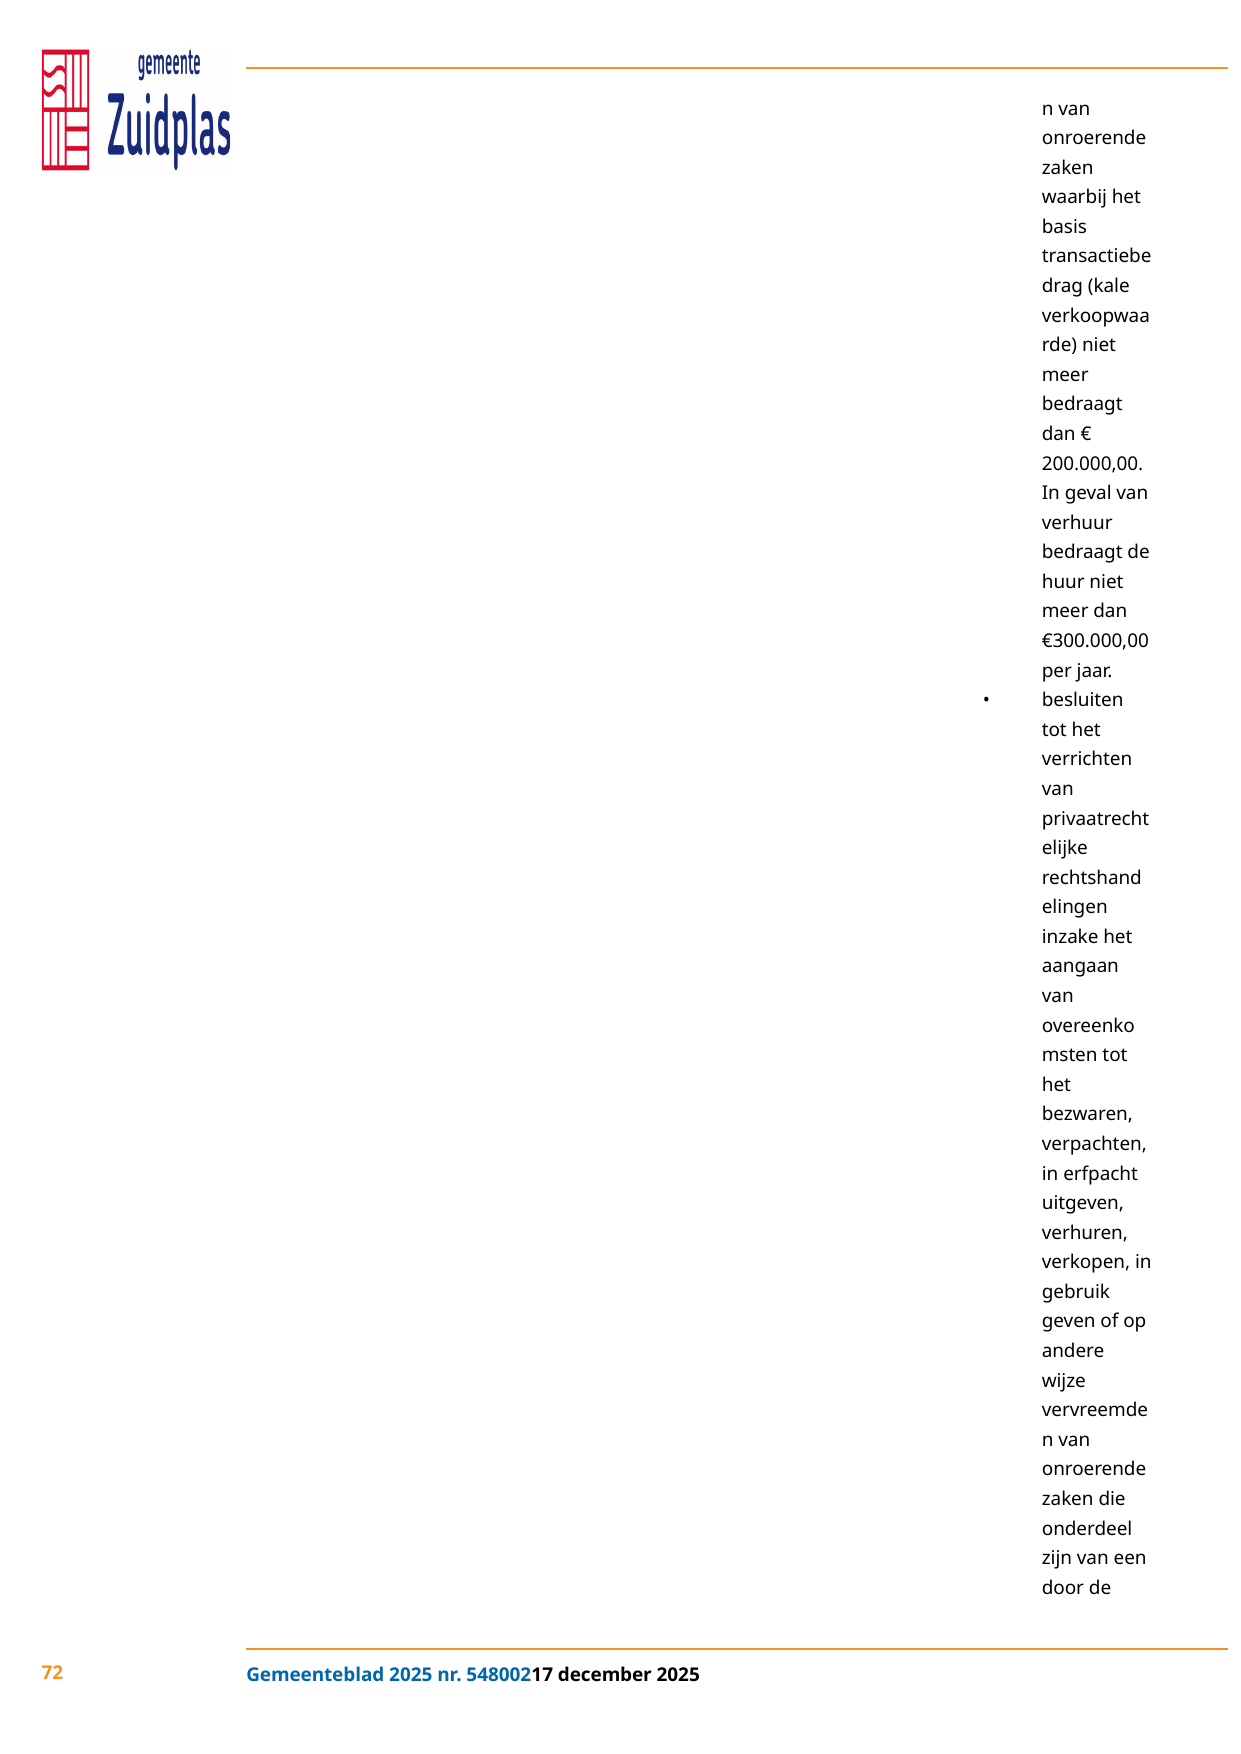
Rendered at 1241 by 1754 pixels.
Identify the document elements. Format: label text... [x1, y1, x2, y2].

table_cell [476, 95, 645, 1600]
table_cell [814, 95, 983, 1600]
table_cell n van onroerende zaken waarbij het basis transactiebedrag (kale verkoopwaarde) niet meer bedraagt dan € 200.000,00. In geval van verhuur bedraagt de huur niet meer dan €300.000,00 per jaar. besluiten tot het verrichten van privaatrechtelijke rechtshandelingen inzake het aangaan van overeenkomsten tot het bezwaren, verpachten, in erfpacht uitgeven, verhuren, verkopen, in gebruik geven of op andere wijze vervreemden van onroerende zaken die onderdeel zijn van een door de [983, 95, 1152, 1600]
table_cell [248, 95, 476, 1600]
table_cell [645, 95, 814, 1600]
picture [41, 47, 231, 172]
